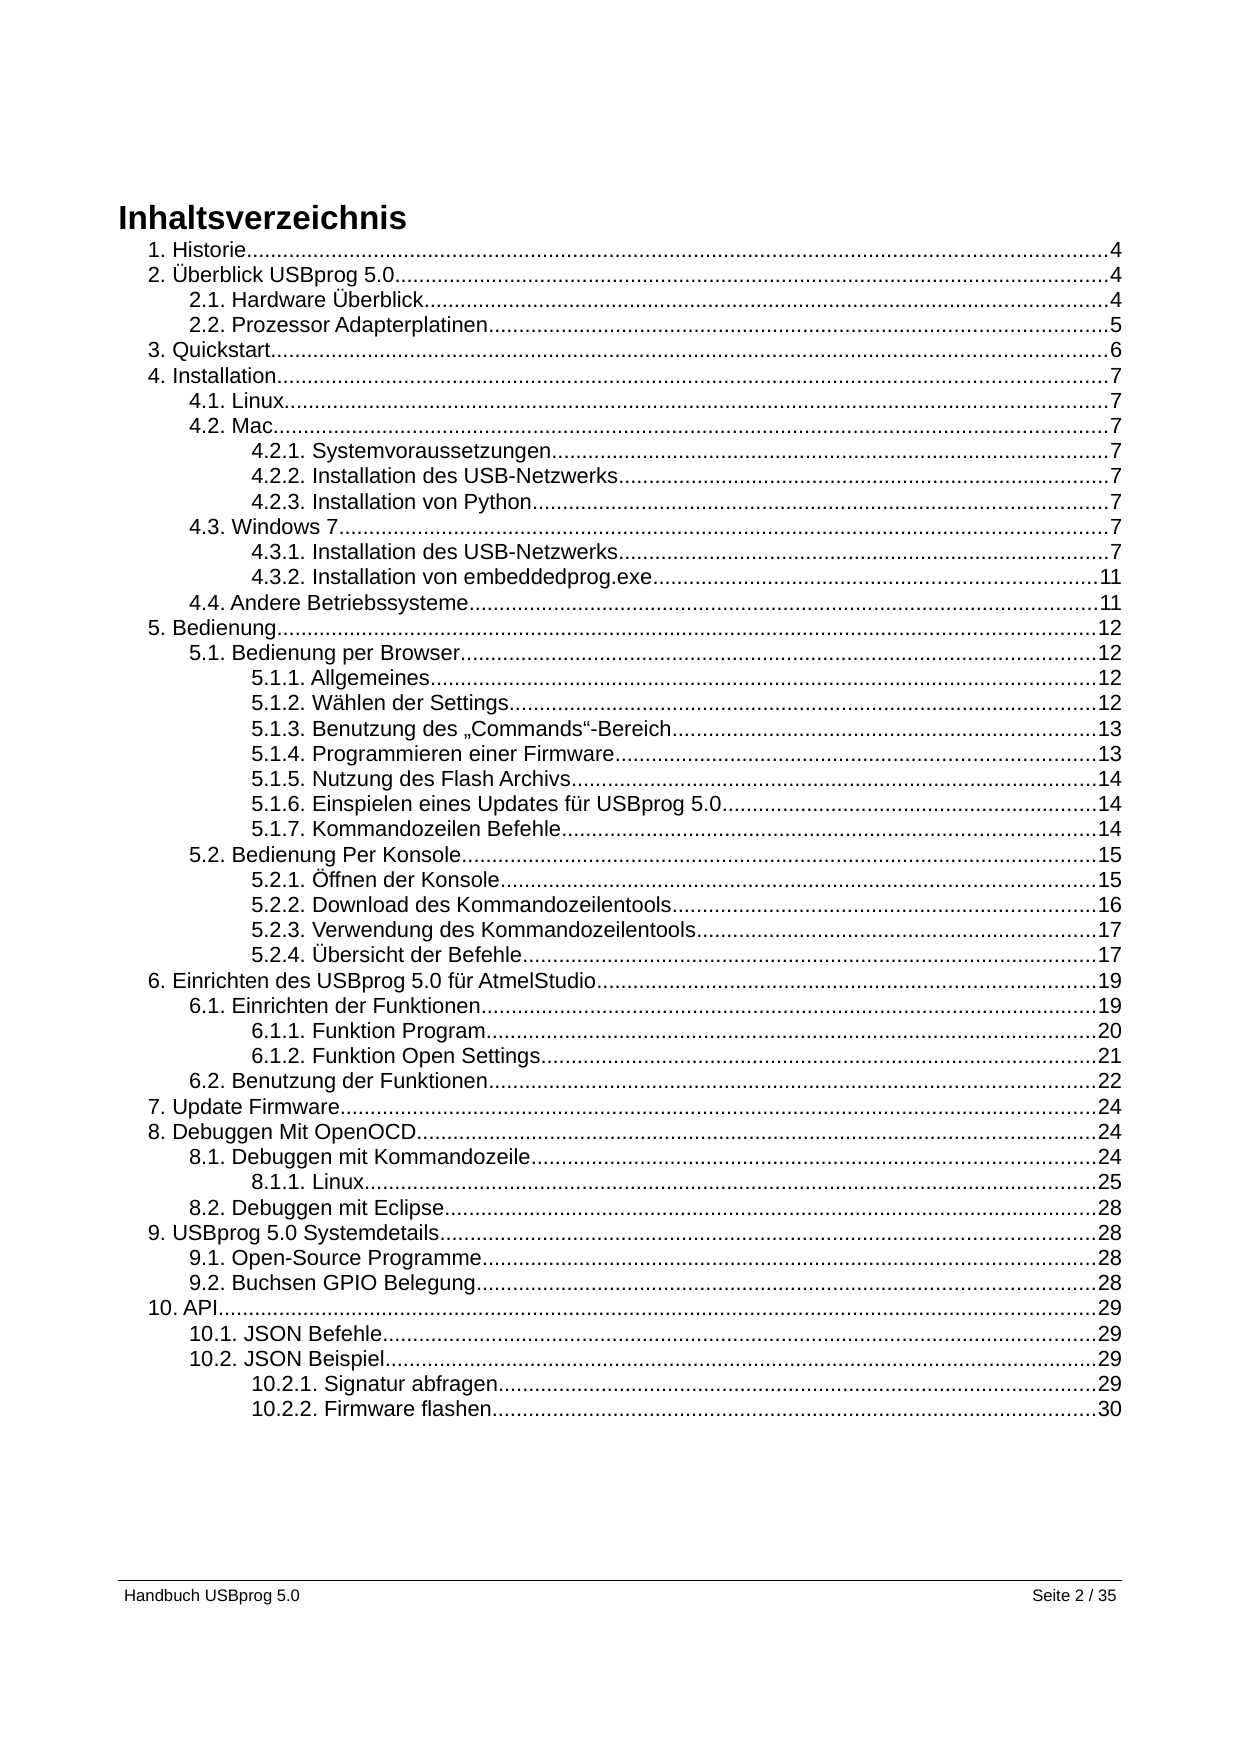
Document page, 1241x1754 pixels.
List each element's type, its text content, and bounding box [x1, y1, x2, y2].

text 5.1.5. Nutzung des Flash Archivs 14 [251, 766, 1122, 791]
text 7. Update Firmware 24 [148, 1093, 1122, 1119]
text 4.2.1. Systemvoraussetzungen 7 [251, 438, 1122, 463]
text 4.3.1. Installation des USB-Netzwerks 7 [251, 539, 1122, 564]
text 3. Quickstart 6 [148, 337, 1122, 362]
text 6.1.1. Funktion Program 20 [251, 1018, 1122, 1043]
text 4. Installation 7 [148, 362, 1122, 388]
text 5. Bedienung 12 [148, 614, 1122, 640]
text 10. API 29 [148, 1295, 1122, 1320]
text 5.1.2. Wählen der Settings 12 [251, 690, 1122, 715]
text 10.1. JSON Befehle 29 [189, 1320, 1122, 1346]
text 8. Debuggen Mit OpenOCD 24 [148, 1119, 1122, 1144]
text 5.1.4. Programmieren einer Firmware 13 [251, 741, 1122, 766]
text 5.1.7. Kommandozeilen Befehle 14 [251, 816, 1122, 841]
text 5.2.4. Übersicht der Befehle 17 [251, 942, 1122, 967]
text 10.2.2. Firmware flashen 30 [251, 1396, 1122, 1421]
text 6.1.2. Funktion Open Settings 21 [251, 1043, 1122, 1068]
text 5.2.2. Download des Kommandozeilentools 16 [251, 892, 1122, 917]
text 4.3. Windows 7 7 [189, 514, 1122, 539]
text 9.2. Buchsen GPIO Belegung 28 [189, 1270, 1122, 1295]
text 4.4. Andere Betriebssysteme 11 [189, 589, 1122, 614]
text 9.1. Open-Source Programme 28 [189, 1245, 1122, 1270]
text 4.2. Mac 7 [189, 413, 1122, 438]
text 6.1. Einrichten der Funktionen 19 [189, 993, 1122, 1018]
text 6. Einrichten des USBprog 5.0 für AtmelStudio 19 [148, 967, 1122, 993]
text 5.2.3. Verwendung des Kommandozeilentools 17 [251, 917, 1122, 942]
text 2.1. Hardware Überblick 4 [189, 287, 1122, 312]
text 5.2. Bedienung Per Konsole 15 [189, 841, 1122, 867]
text 5.1. Bedienung per Browser 12 [189, 640, 1122, 665]
text 5.1.1. Allgemeines 12 [251, 665, 1122, 690]
subtitle Inhaltsverzeichnis [118, 198, 1122, 236]
text 6.2. Benutzung der Funktionen 22 [189, 1068, 1122, 1093]
text 8.1. Debuggen mit Kommandozeile 24 [189, 1144, 1122, 1169]
text 2. Überblick USBprog 5.0 4 [148, 262, 1122, 287]
text 10.2.1. Signatur abfragen 29 [251, 1371, 1122, 1396]
text 4.1. Linux 7 [189, 388, 1122, 413]
text 5.1.3. Benutzung des „Commands“-Bereich 13 [251, 715, 1122, 741]
text 9. USBprog 5.0 Systemdetails 28 [148, 1219, 1122, 1245]
text 1. Historie 4 [148, 236, 1122, 262]
text 8.1.1. Linux 25 [251, 1169, 1122, 1194]
text 10.2. JSON Beispiel 29 [189, 1346, 1122, 1371]
text 4.3.2. Installation von embeddedprog.exe 11 [251, 564, 1122, 589]
text 2.2. Prozessor Adapterplatinen 5 [189, 312, 1122, 337]
text 8.2. Debuggen mit Eclipse 28 [189, 1194, 1122, 1219]
text 4.2.3. Installation von Python 7 [251, 488, 1122, 514]
text 5.1.6. Einspielen eines Updates für USBprog 5.0 14 [251, 791, 1122, 816]
text 5.2.1. Öffnen der Konsole 15 [251, 867, 1122, 892]
text 4.2.2. Installation des USB-Netzwerks 7 [251, 463, 1122, 488]
